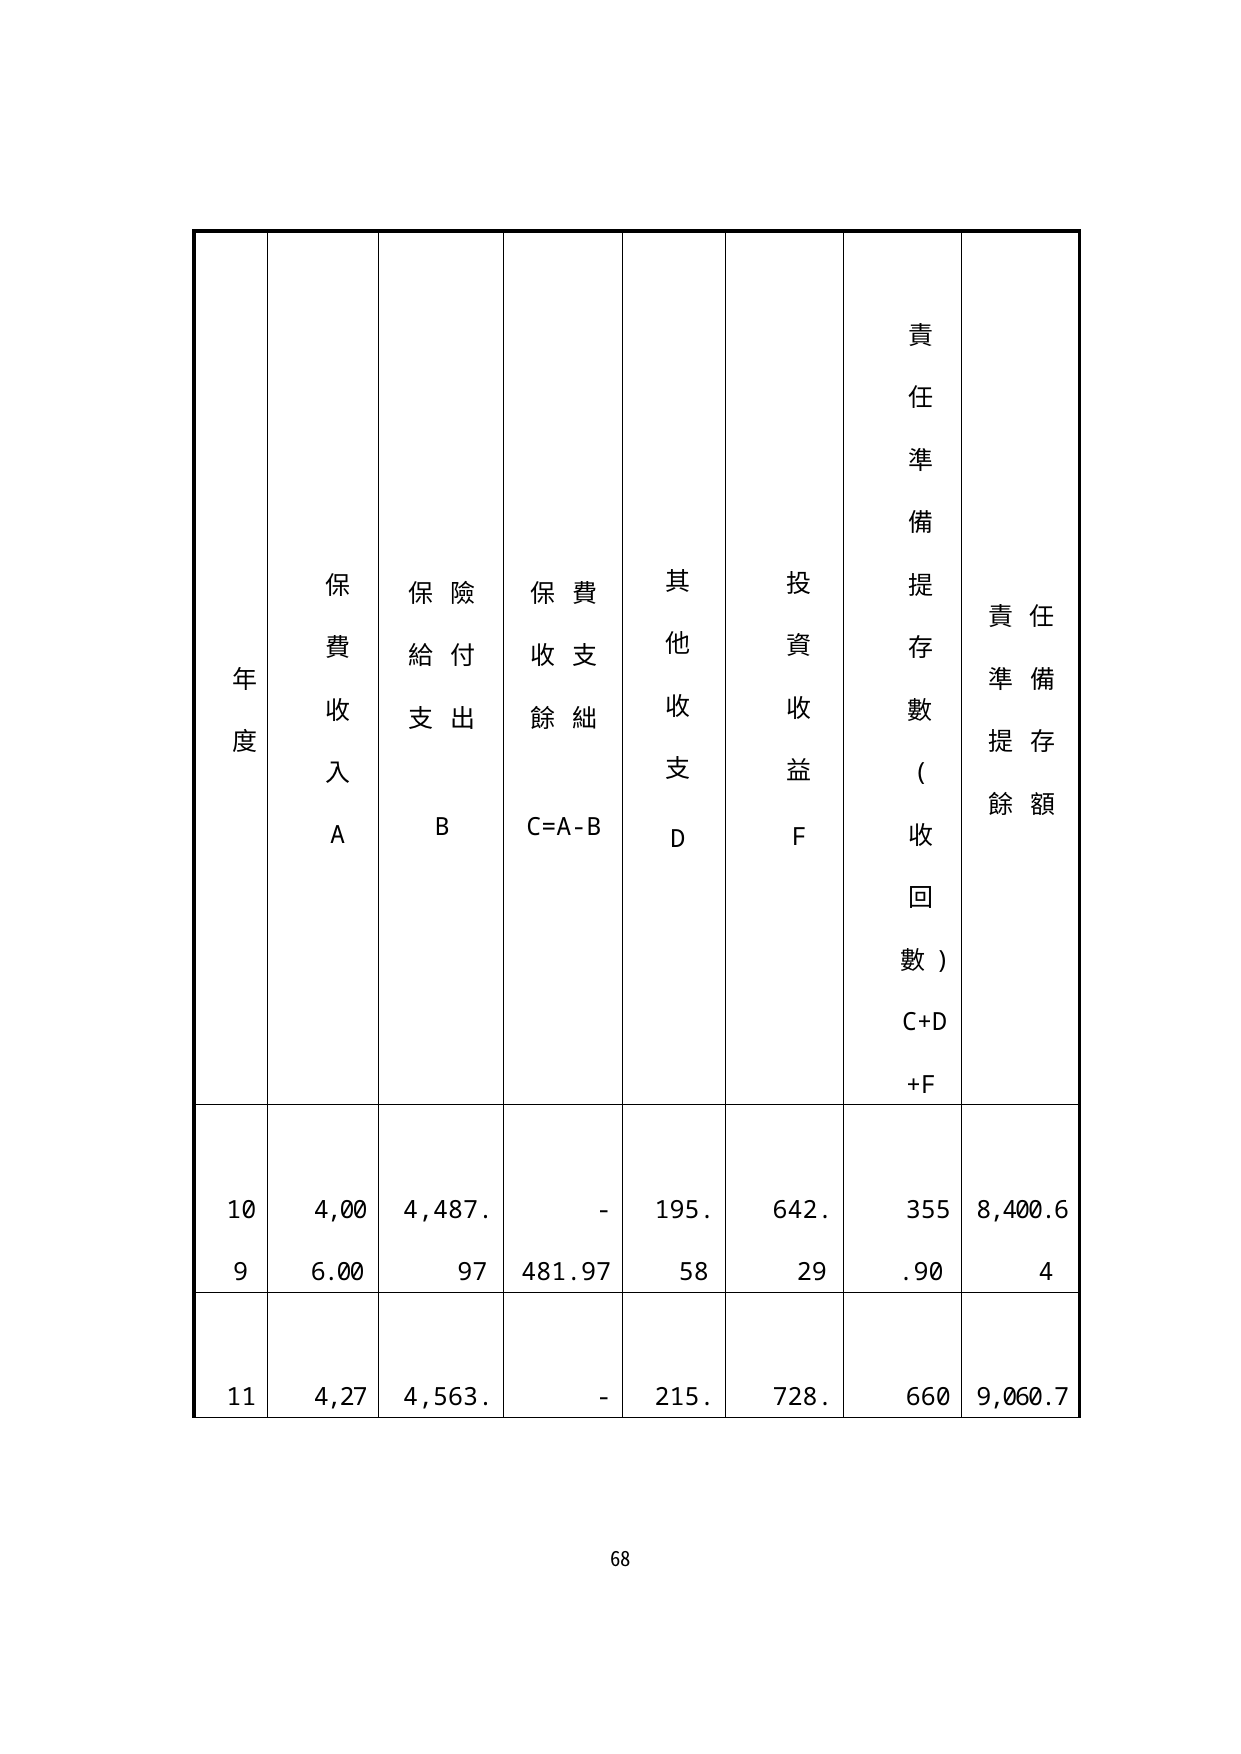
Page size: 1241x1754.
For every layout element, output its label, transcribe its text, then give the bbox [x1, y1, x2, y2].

table_header 責任準備提存餘額 [962, 233, 1078, 1104]
table_header 投資收益 F [726, 233, 843, 1104]
table_header 保險給付支出 B [379, 233, 503, 1104]
table_header 年度 [196, 233, 267, 1104]
table_cell 660 [844, 1293, 961, 1417]
table_cell -481.97 [504, 1105, 622, 1292]
table_header 責任準備提存數(收回數) C+D+F [844, 233, 961, 1104]
table_cell 355.90 [844, 1105, 961, 1292]
table_header 保費收支餘絀 C=A-B [504, 233, 622, 1104]
table_cell 4,563. [379, 1293, 503, 1417]
table_cell 8,400.64 [962, 1105, 1078, 1292]
table_header 保費收入 A [268, 233, 378, 1104]
table_cell 728. [726, 1293, 843, 1417]
table_cell 195.58 [623, 1105, 725, 1292]
table_cell 4,487.97 [379, 1105, 503, 1292]
table_cell 11 [196, 1293, 267, 1417]
table_cell 9,060.7 [962, 1293, 1078, 1417]
table_cell 215. [623, 1293, 725, 1417]
table_header 其他收支 D [623, 233, 725, 1104]
table_cell 109 [196, 1105, 267, 1292]
table_cell [504, 1293, 622, 1417]
table_cell 642.29 [726, 1105, 843, 1292]
table_cell 4,006.00 [268, 1105, 378, 1292]
table_cell 4,27 [268, 1293, 378, 1417]
